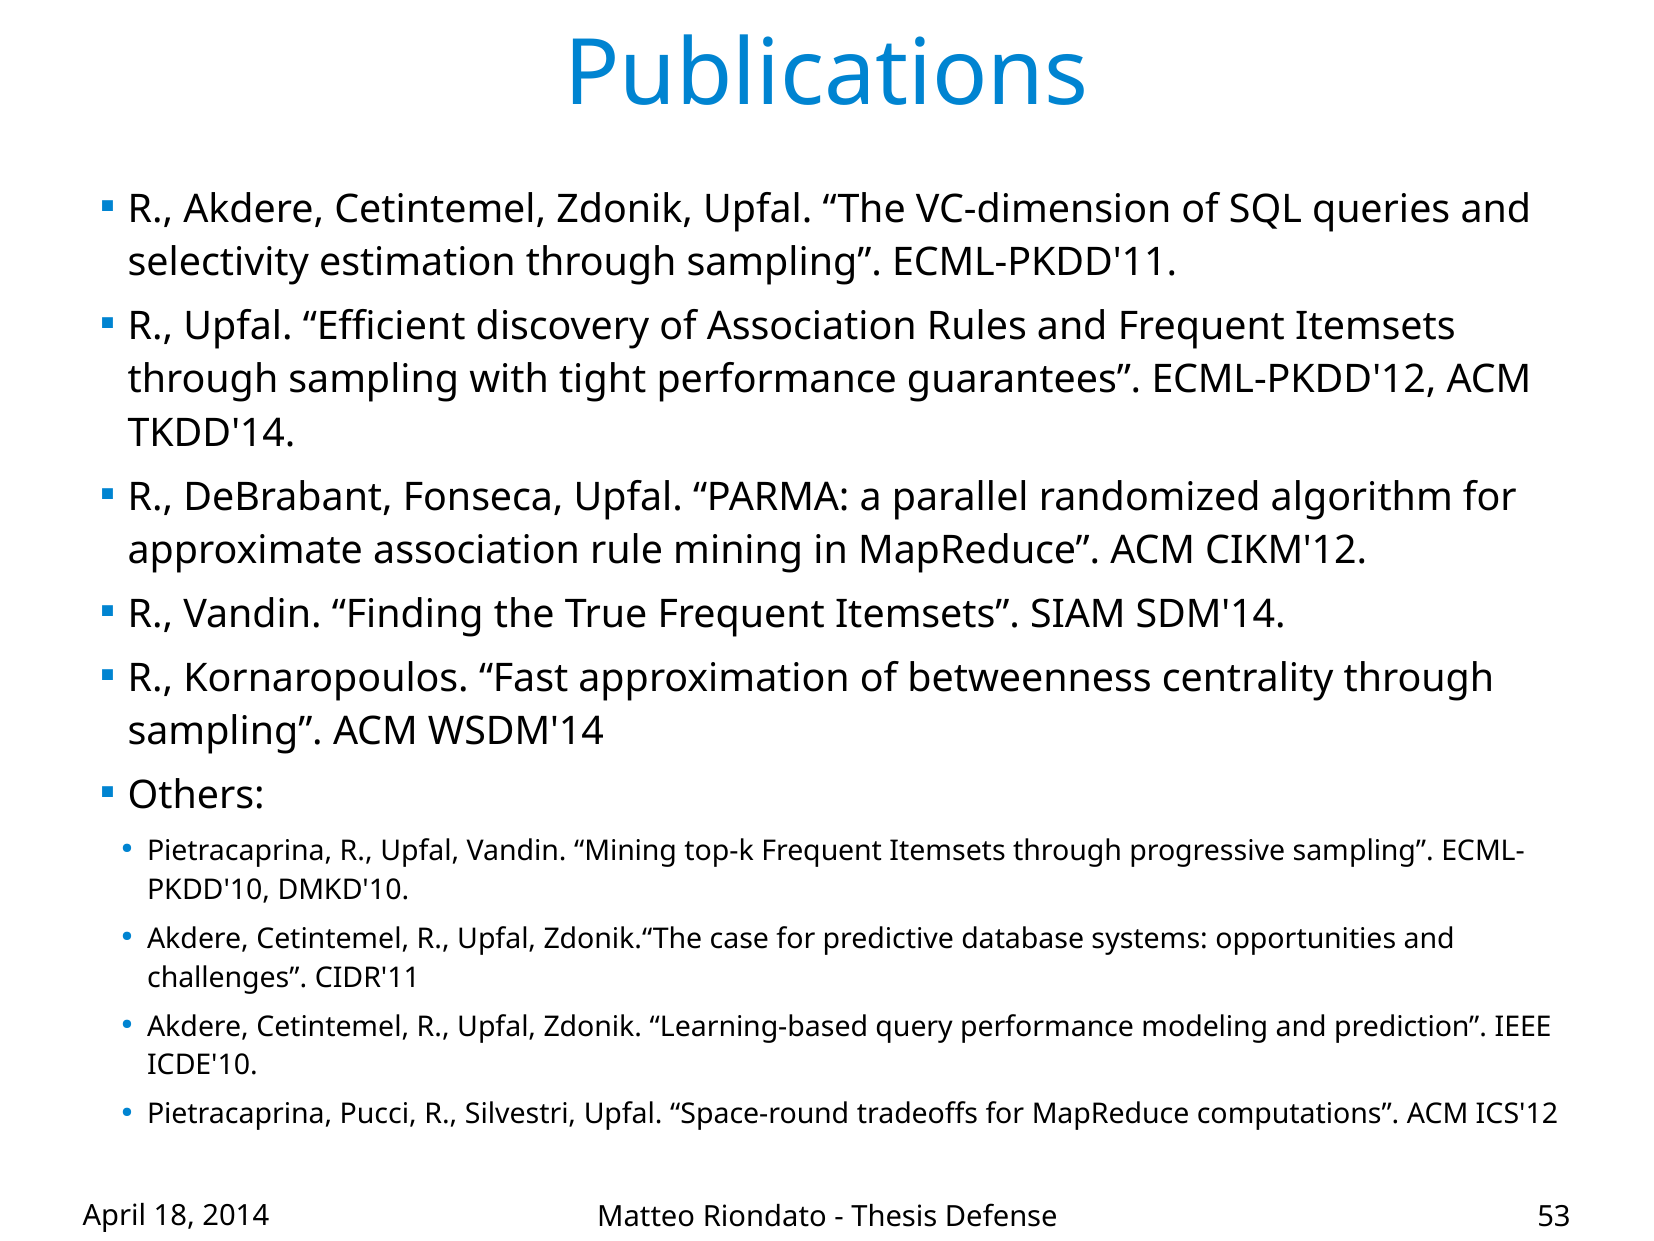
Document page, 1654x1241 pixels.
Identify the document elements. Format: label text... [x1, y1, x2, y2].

list R., Akdere, Cetintemel, Zdonik, Upfal. “The VC-dimension of SQL queries and selectivity estimation through sampling”. ECML-PKDD'11. R., Upfal. “Efficient discovery of Association Rules and Frequent Itemsets through sampling with tight performance guarantees”. ECML-PKDD'12, ACM TKDD'14. R., DeBrabant, Fonseca, Upfal. “PARMA: a parallel randomized algorithm for approximate association rule mining in MapReduce”. ACM CIKM'12. R., Vandin. “Finding the True Frequent Itemsets”. SIAM SDM'14. R., Kornaropoulos. “Fast approximation of betweenness centrality through sampling”. ACM WSDM'14 Others: Pietracaprina, R., Upfal, Vandin. “Mining top-k Frequent Itemsets through progressive sampling”. ECML-PKDD'10, DMKD'10. Akdere, Cetintemel, R., Upfal, Zdonik.“The case for predictive database systems: opportunities and challenges”. CIDR'11 Akdere, Cetintemel, R., Upfal, Zdonik. “Learning-based query performance modeling and prediction”. IEEE ICDE'10. Pietracaprina, Pucci, R., Silvestri, Upfal. “Space-round tradeoffs for MapReduce computations”. ACM ICS'12 [82, 180, 1571, 1186]
title Publications [82, 0, 1571, 139]
